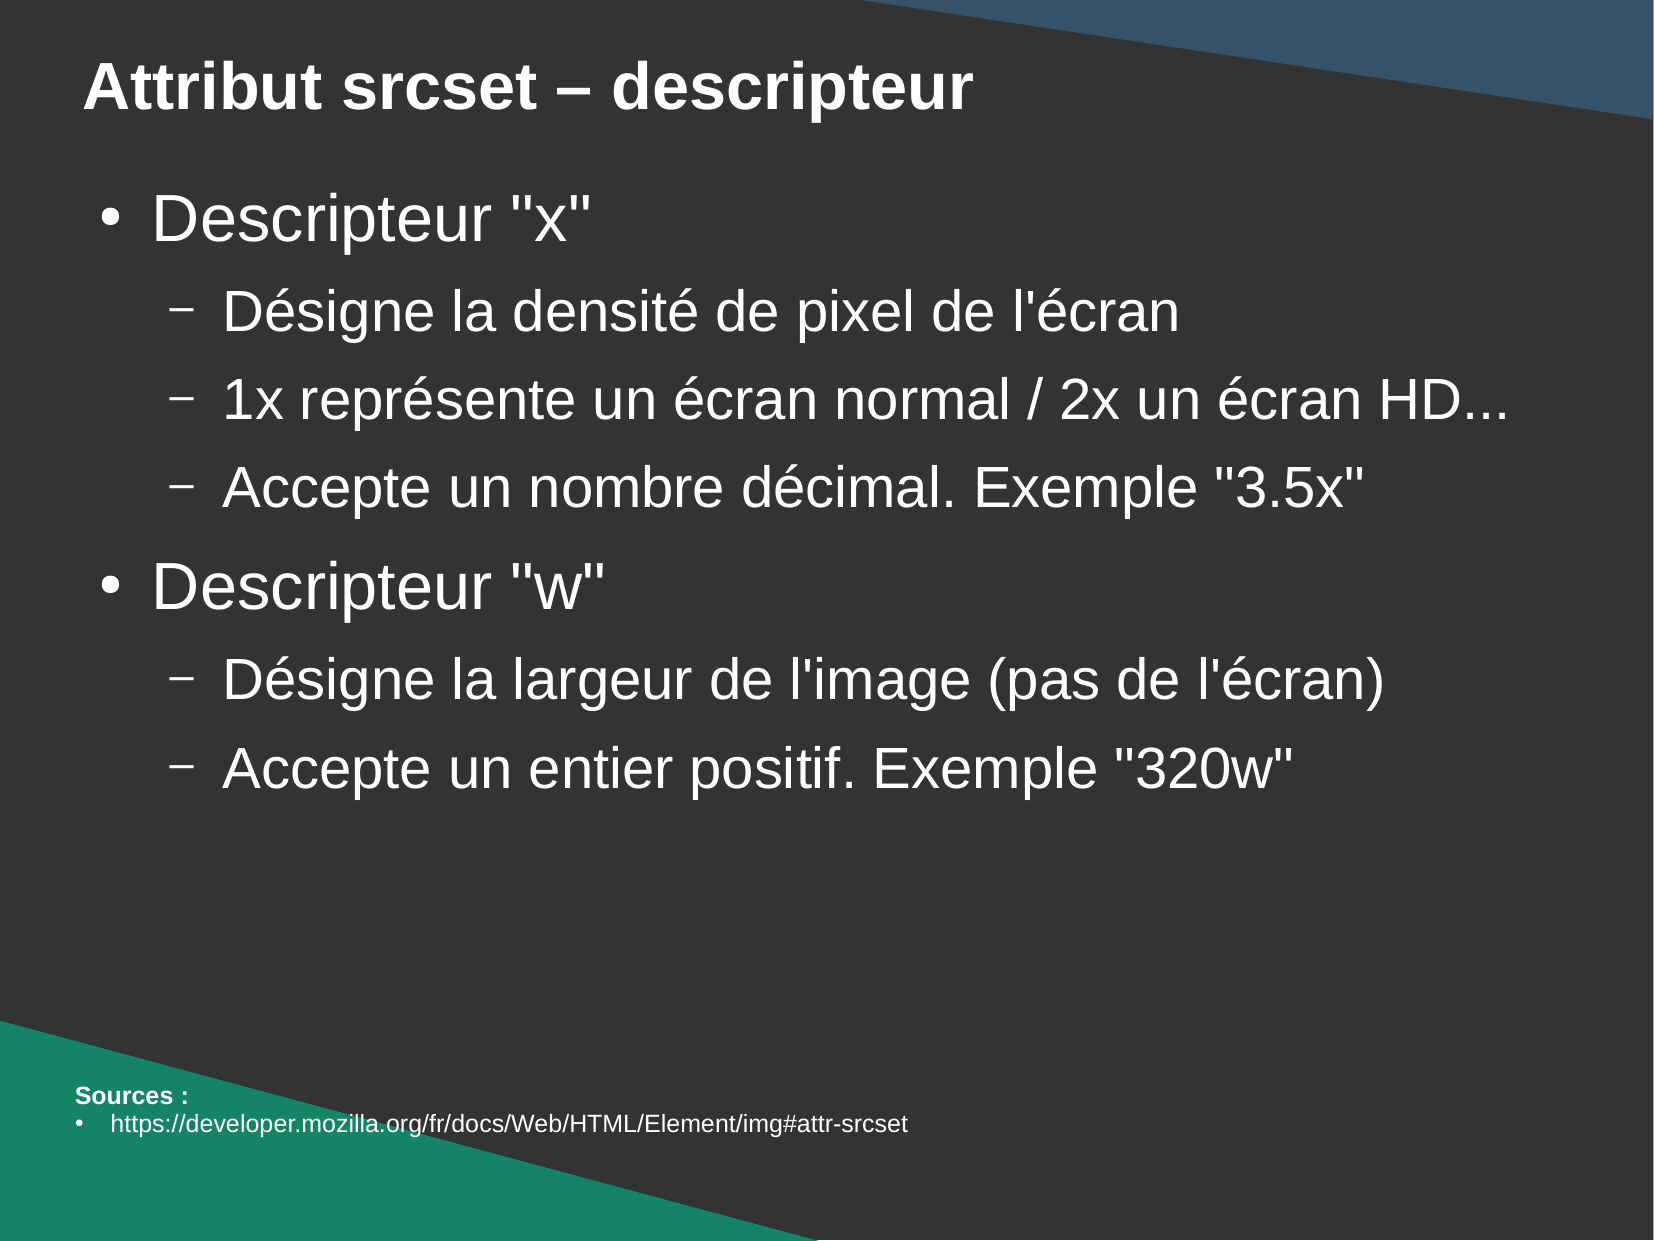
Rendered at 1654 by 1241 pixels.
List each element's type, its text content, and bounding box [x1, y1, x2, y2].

text_box Sources : https://developer.mozilla.org/fr/docs/Web/HTML/Element/img#attr-srcset [60, 1074, 1546, 1241]
title Attribut srcset – descripteur [82, 49, 1571, 162]
text_box [860, 0, 1654, 120]
text_box [0, 1020, 199, 1241]
list Descripteur "x" Désigne la densité de pixel de l'écran 1x représente un écran normal / 2x un écran HD... Accepte un nombre décimal. Exemple "3.5x" Descripteur "w" Désigne la largeur de l'image (pas de l'écran) Accepte un entier positif. Exemple "320w" [80, 180, 1605, 839]
